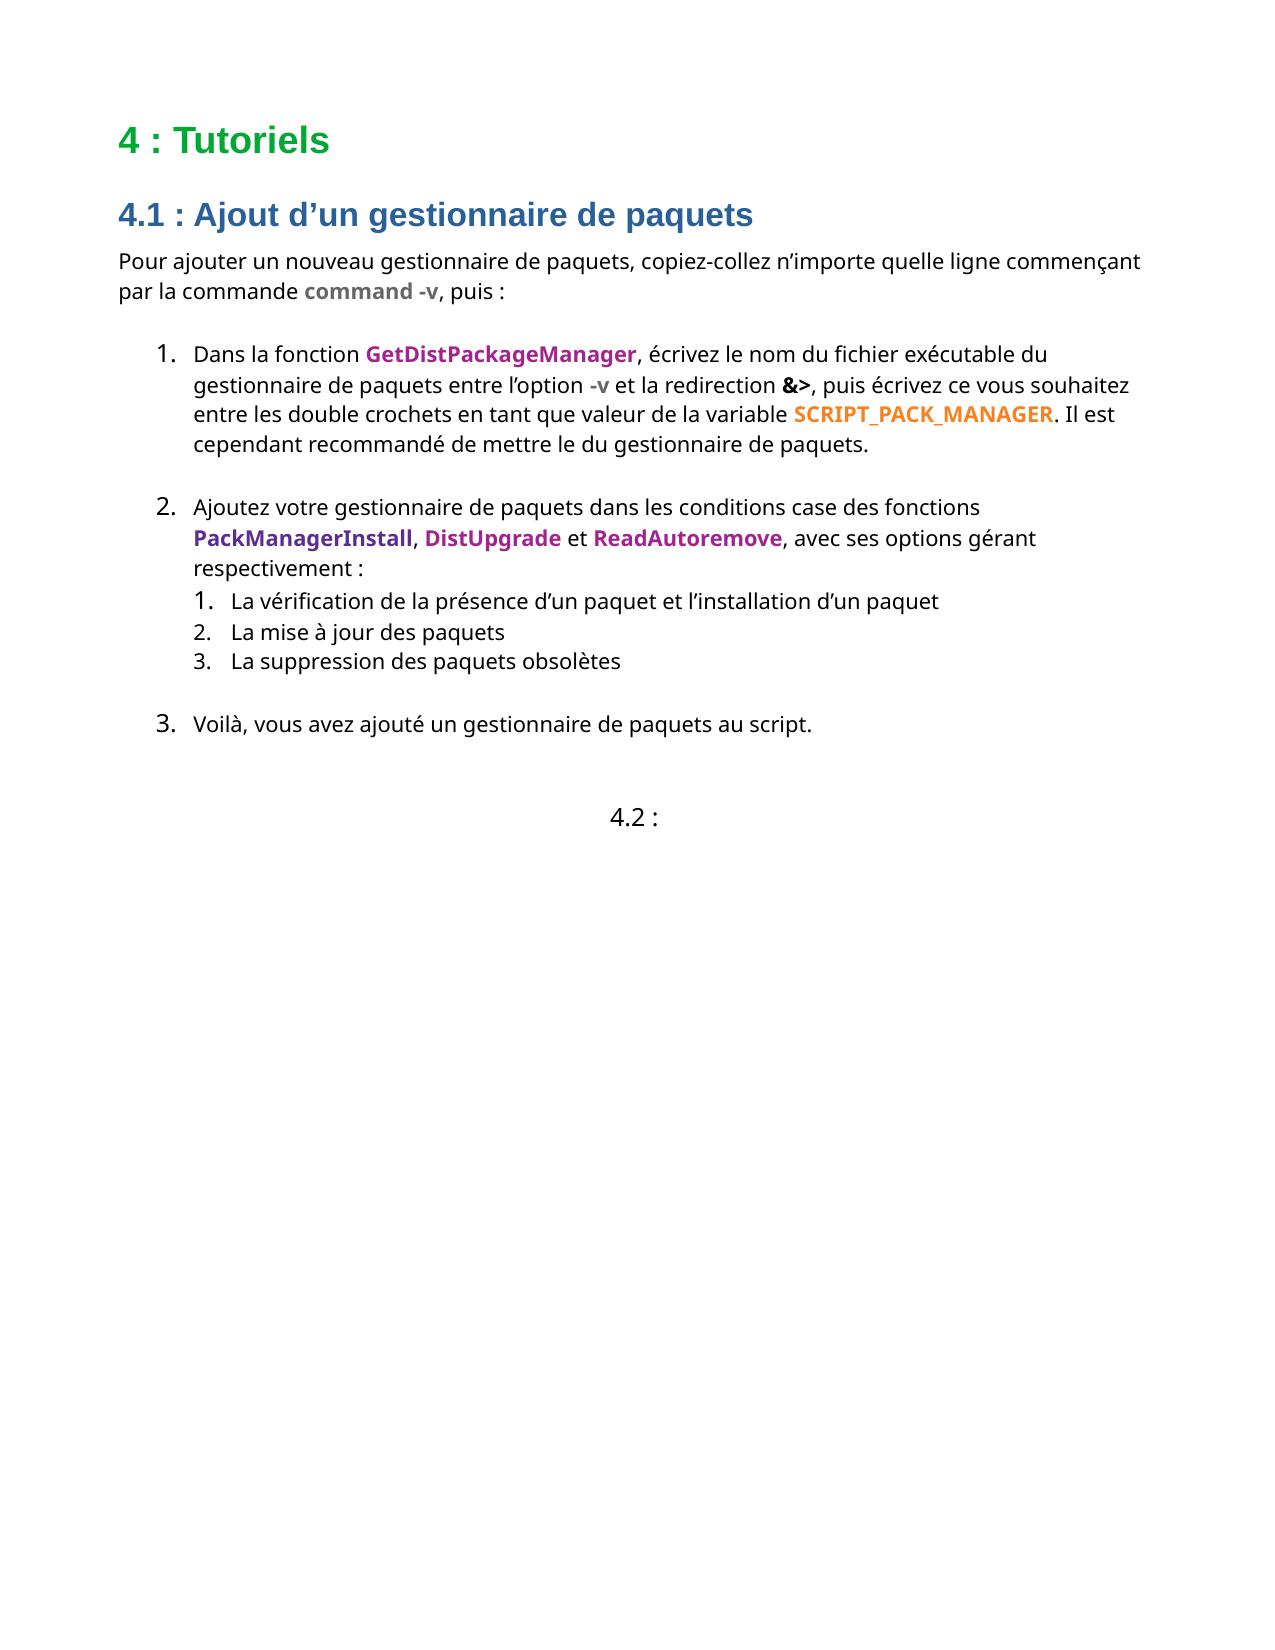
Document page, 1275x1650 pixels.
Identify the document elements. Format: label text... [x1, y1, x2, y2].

list Voilà, vous avez ajouté un gestionnaire de paquets au script. [156, 706, 1157, 740]
text 4.2 : [118, 799, 1157, 834]
list Dans la fonction GetDistPackageManager, écrivez le nom du fichier exécutable du gestionnaire de paquets entre l’option -v et la redirection &>, puis écrivez ce vous souhaitez entre les double crochets en tant que valeur de la variable SCRIPT_PACK_MANAGER. Il est cependant recommandé de mettre le du gestionnaire de paquets. [156, 336, 1157, 459]
subtitle 4.1 : Ajout d’un gestionnaire de paquets [118, 195, 1157, 234]
list La mise à jour des paquets [193, 617, 1157, 646]
list Ajoutez votre gestionnaire de paquets dans les conditions case des fonctions PackManagerInstall, DistUpgrade et ReadAutoremove, avec ses options gérant respectivement : [156, 489, 1157, 582]
list La suppression des paquets obsolètes [193, 646, 1157, 676]
text Pour ajouter un nouveau gestionnaire de paquets, copiez-collez n’importe quelle ligne commençant par la commande command -v, puis : [118, 246, 1157, 306]
subtitle 4 : Tutoriels [118, 118, 1157, 162]
list La vérification de la présence d’un paquet et l’installation d’un paquet [193, 582, 1157, 617]
